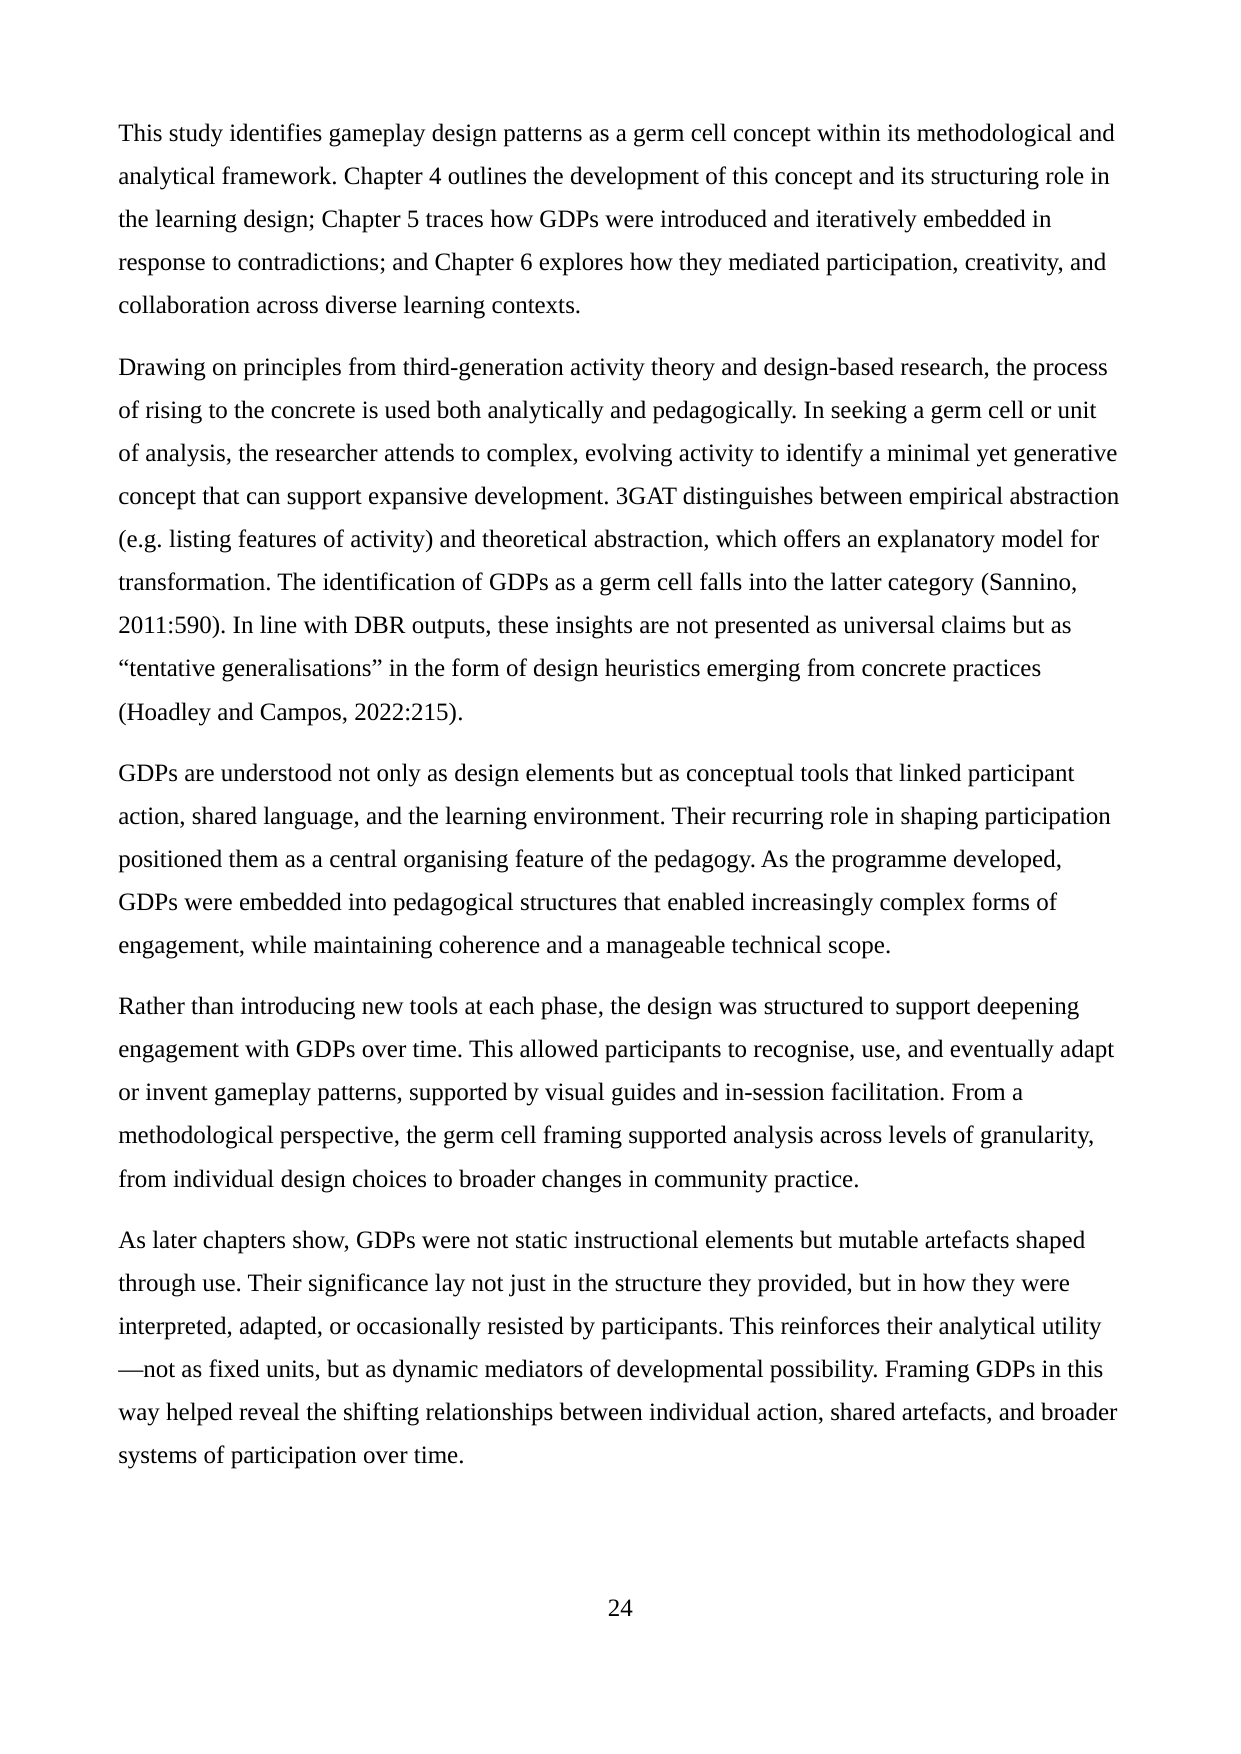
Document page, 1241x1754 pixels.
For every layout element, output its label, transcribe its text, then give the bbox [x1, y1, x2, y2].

text GDPs are understood not only as design elements but as conceptual tools that linked participant action, shared language, and the learning environment. Their recurring role in shaping participation positioned them as a central organising feature of the pedagogy. As the programme developed, GDPs were embedded into pedagogical structures that enabled increasingly complex forms of engagement, while maintaining coherence and a manageable technical scope. [118, 758, 1122, 959]
text Drawing on principles from third-generation activity theory and design-based research, the process of rising to the concrete is used both analytically and pedagogically. In seeking a germ cell or unit of analysis, the researcher attends to complex, evolving activity to identify a minimal yet generative concept that can support expansive development. 3GAT distinguishes between empirical abstraction (e.g. listing features of activity) and theoretical abstraction, which offers an explanatory model for transformation. The identification of GDPs as a germ cell falls into the latter category (Sannino, 2011:590). In line with DBR outputs, these insights are not presented as universal claims but as “tentative generalisations” in the form of design heuristics emerging from concrete practices (Hoadley and Campos, 2022:215). [118, 352, 1122, 725]
text Rather than introducing new tools at each phase, the design was structured to support deepening engagement with GDPs over time. This allowed participants to recognise, use, and eventually adapt or invent gameplay patterns, supported by visual guides and in-session facilitation. From a methodological perspective, the germ cell framing supported analysis across levels of granularity, from individual design choices to broader changes in community practice. [118, 991, 1122, 1192]
text As later chapters show, GDPs were not static instructional elements but mutable artefacts shaped through use. Their significance lay not just in the structure they provided, but in how they were interpreted, adapted, or occasionally resisted by participants. This reinforces their analytical utility—not as fixed units, but as dynamic mediators of developmental possibility. Framing GDPs in this way helped reveal the shifting relationships between individual action, shared artefacts, and broader systems of participation over time. [118, 1225, 1122, 1469]
text This study identifies gameplay design patterns as a germ cell concept within its methodological and analytical framework. Chapter 4 outlines the development of this concept and its structuring role in the learning design; Chapter 5 traces how GDPs were introduced and iteratively embedded in response to contradictions; and Chapter 6 explores how they mediated participation, creativity, and collaboration across diverse learning contexts. [118, 118, 1122, 319]
